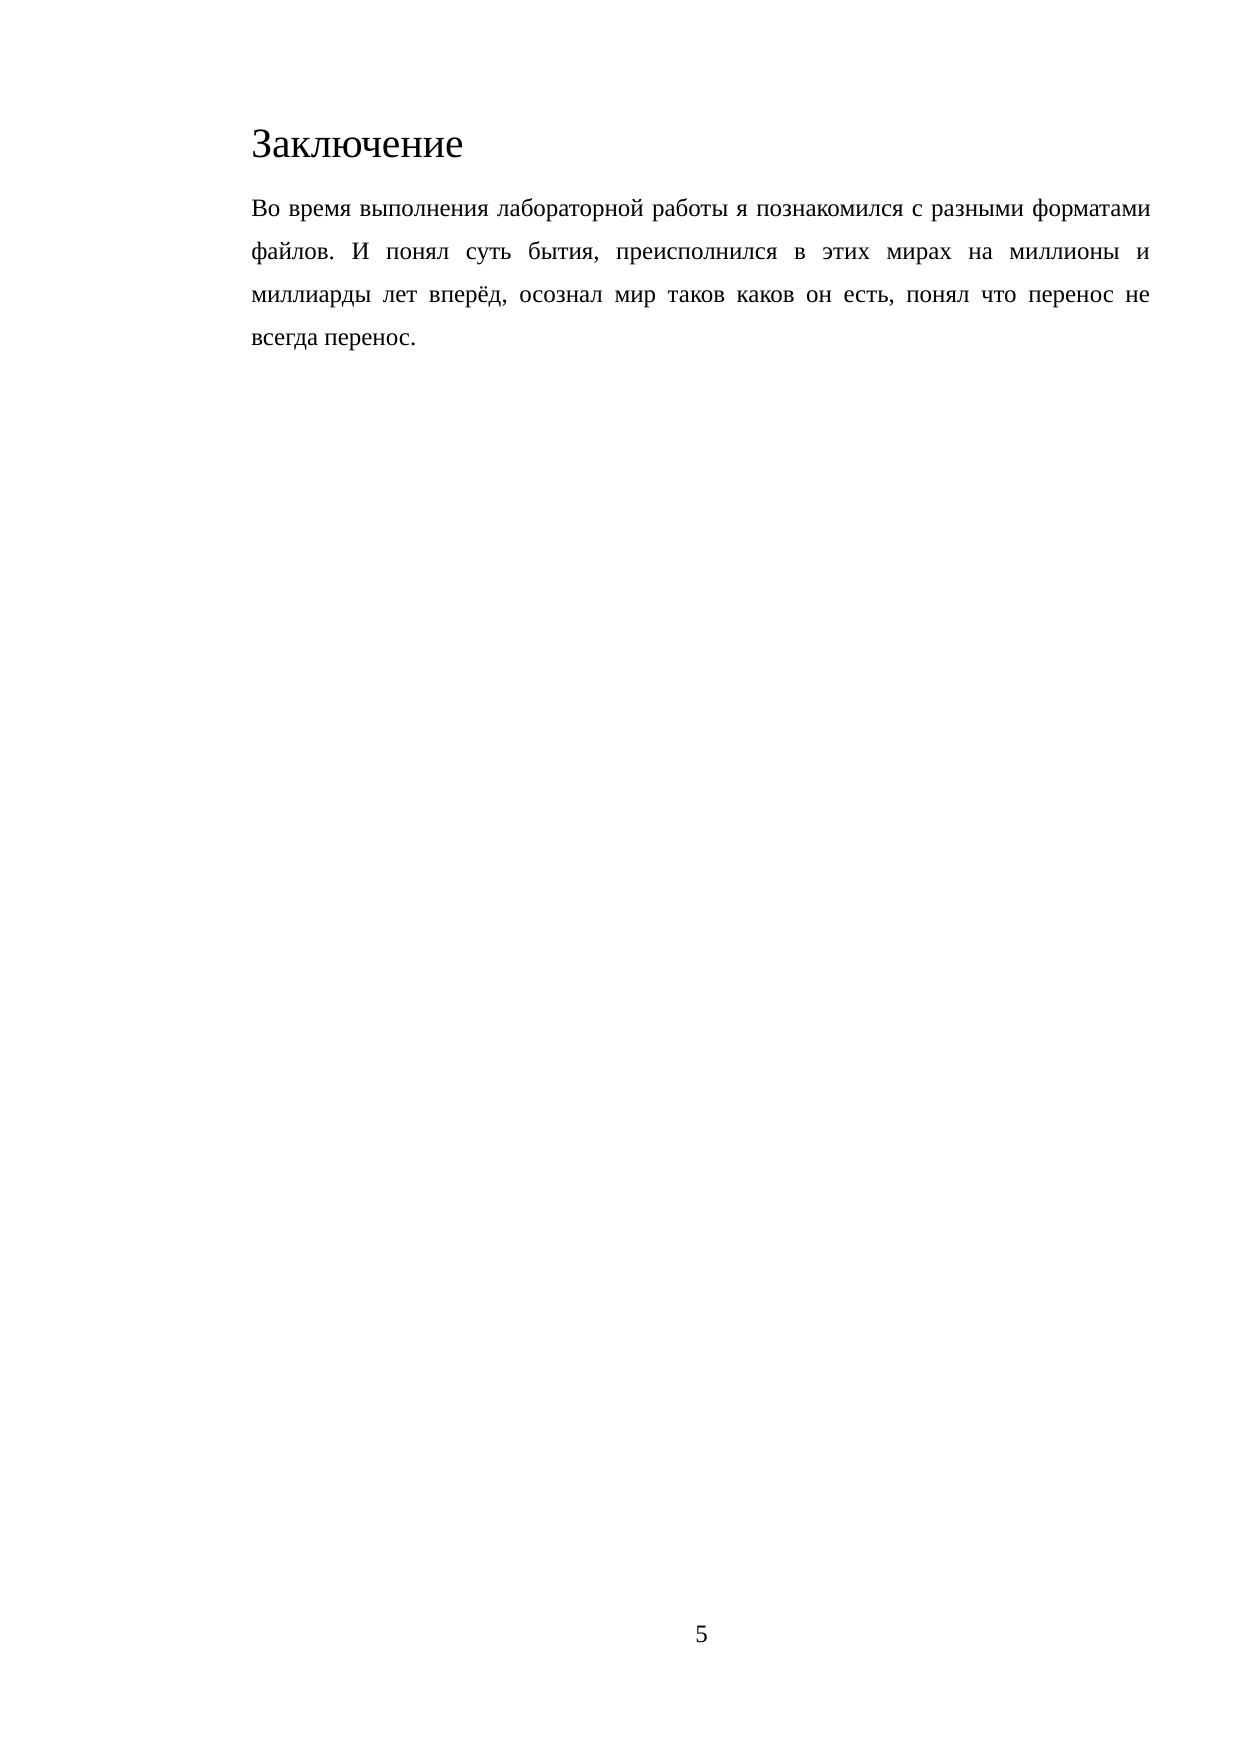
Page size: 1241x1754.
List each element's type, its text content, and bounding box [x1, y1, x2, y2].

text Во время выполнения лабораторной работы я познакомился с разными форматами файлов. И понял суть бытия, преисполнился в этих мирах на миллионы и миллиарды лет вперёд, осознал мир таков каков он есть, понял что перенос не всегда перенос. [251, 193, 1152, 351]
subtitle Заключение [251, 118, 1152, 166]
